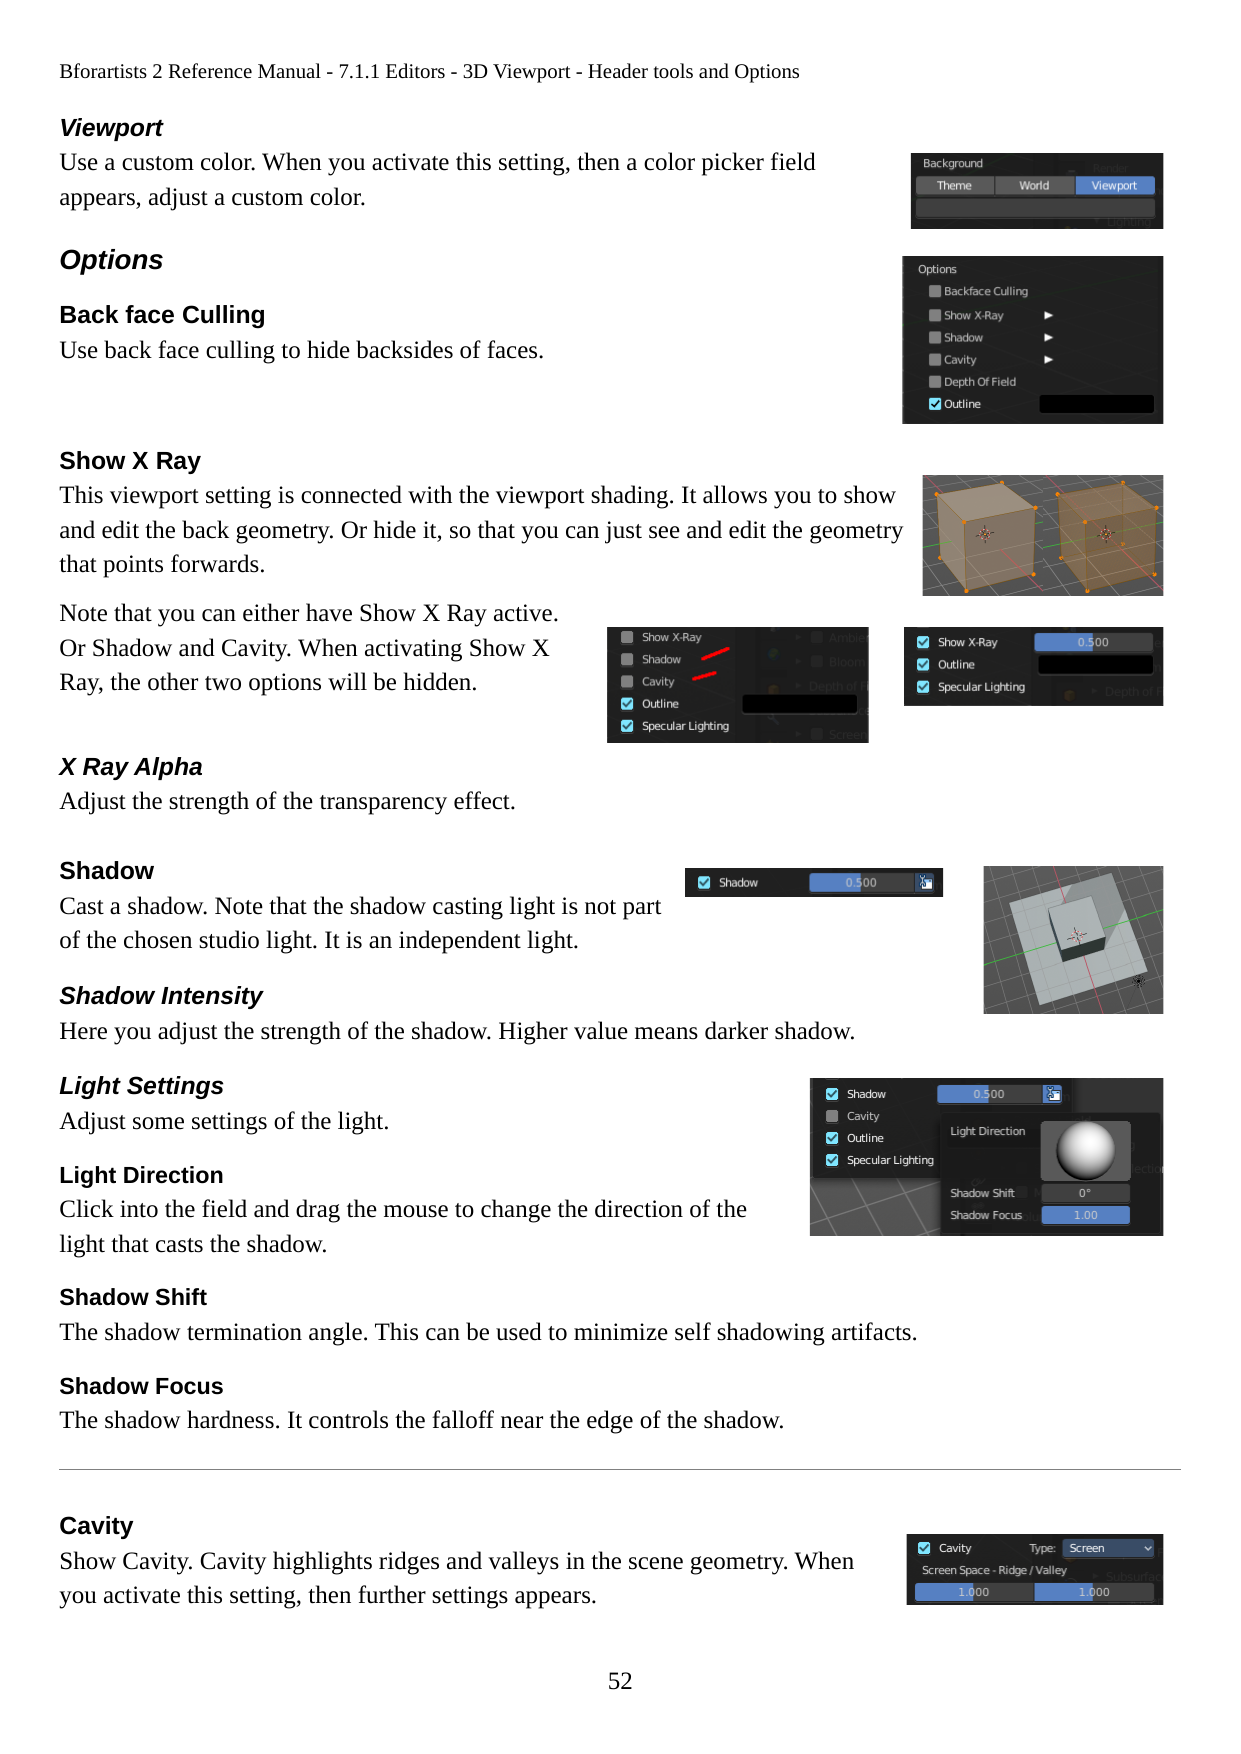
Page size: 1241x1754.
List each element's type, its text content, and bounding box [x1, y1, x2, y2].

subtitle Light Direction [59, 1161, 809, 1188]
subtitle [1164, 1161, 1181, 1188]
subtitle [1164, 300, 1181, 329]
picture [685, 868, 944, 897]
text Use back face culling to hide backsides of faces. [59, 335, 902, 364]
picture [904, 627, 1164, 706]
text This viewport setting is connected with the viewport shading. It allows you to show and edit the back geometry. Or hide it, so that you can just see and edit the geometry that points forwards. [59, 481, 922, 578]
picture [910, 153, 1164, 229]
text Click into the field and drag the mouse to change the direction of the light that casts the shadow. [59, 1194, 1181, 1257]
text Cast a shadow. Note that the shadow casting light is not part of the chosen studio light. It is an independent light. [59, 891, 983, 954]
subtitle Cavity [59, 1511, 1181, 1539]
subtitle Shadow Focus [59, 1372, 1181, 1399]
text Show Cavity. Cavity highlights ridges and valleys in the scene geometry. When you activate this setting, then further settings appears. [59, 1546, 1181, 1609]
subtitle [1164, 981, 1181, 1009]
picture [809, 1078, 1164, 1236]
text Note that you can either have Show X Ray active. Or Shadow and Cavity. When activating Show X Ray, the other two options will be hidden. [59, 598, 1181, 696]
subtitle Shadow Intensity [59, 981, 983, 1009]
picture [902, 256, 1164, 424]
subtitle Options [59, 243, 1181, 275]
text Use a custom color. When you activate this setting, then a color picker field appears, adjust a custom color. [59, 147, 1181, 211]
subtitle Back face Culling [59, 300, 902, 329]
picture [607, 627, 869, 743]
subtitle Shadow Shift [59, 1284, 1181, 1311]
subtitle Viewport [59, 113, 1181, 141]
subtitle X Ray Alpha [59, 752, 1181, 780]
picture [983, 866, 1164, 1014]
subtitle Show X Ray [59, 446, 1181, 474]
text Here you adjust the strength of the shadow. Higher value means darker shadow. [59, 1016, 1181, 1044]
subtitle Light Settings [59, 1071, 1181, 1099]
text The shadow hardness. It controls the falloff near the edge of the shadow. [59, 1405, 1181, 1434]
picture [906, 1534, 1164, 1605]
subtitle Shadow [59, 856, 1181, 885]
text The shadow termination angle. This can be used to minimize self shadowing artifacts. [59, 1317, 1181, 1346]
picture [922, 475, 1164, 596]
text Adjust some settings of the light. [59, 1106, 809, 1134]
text Adjust the strength of the transparency effect. [59, 786, 1181, 815]
